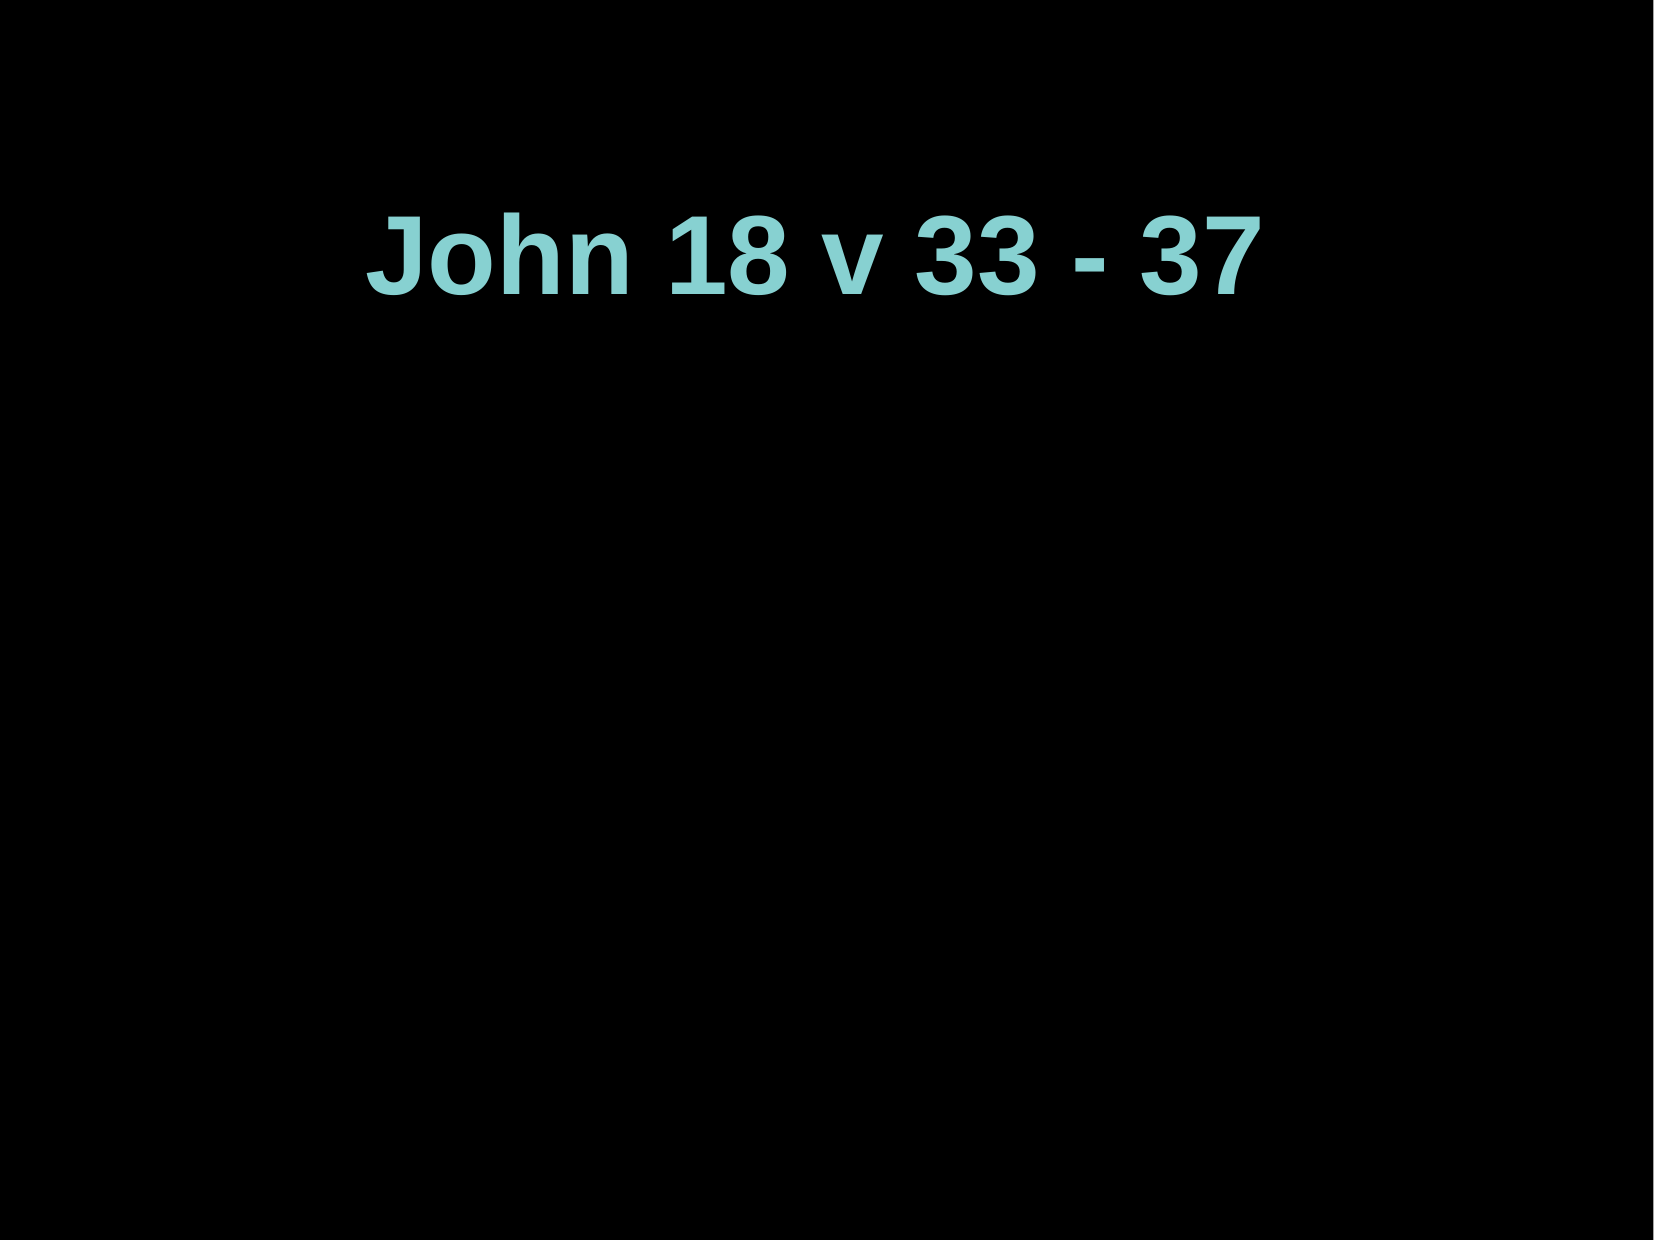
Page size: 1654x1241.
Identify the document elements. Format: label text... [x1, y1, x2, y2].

text_box John 18 v 33 - 37 [59, 59, 1603, 1179]
